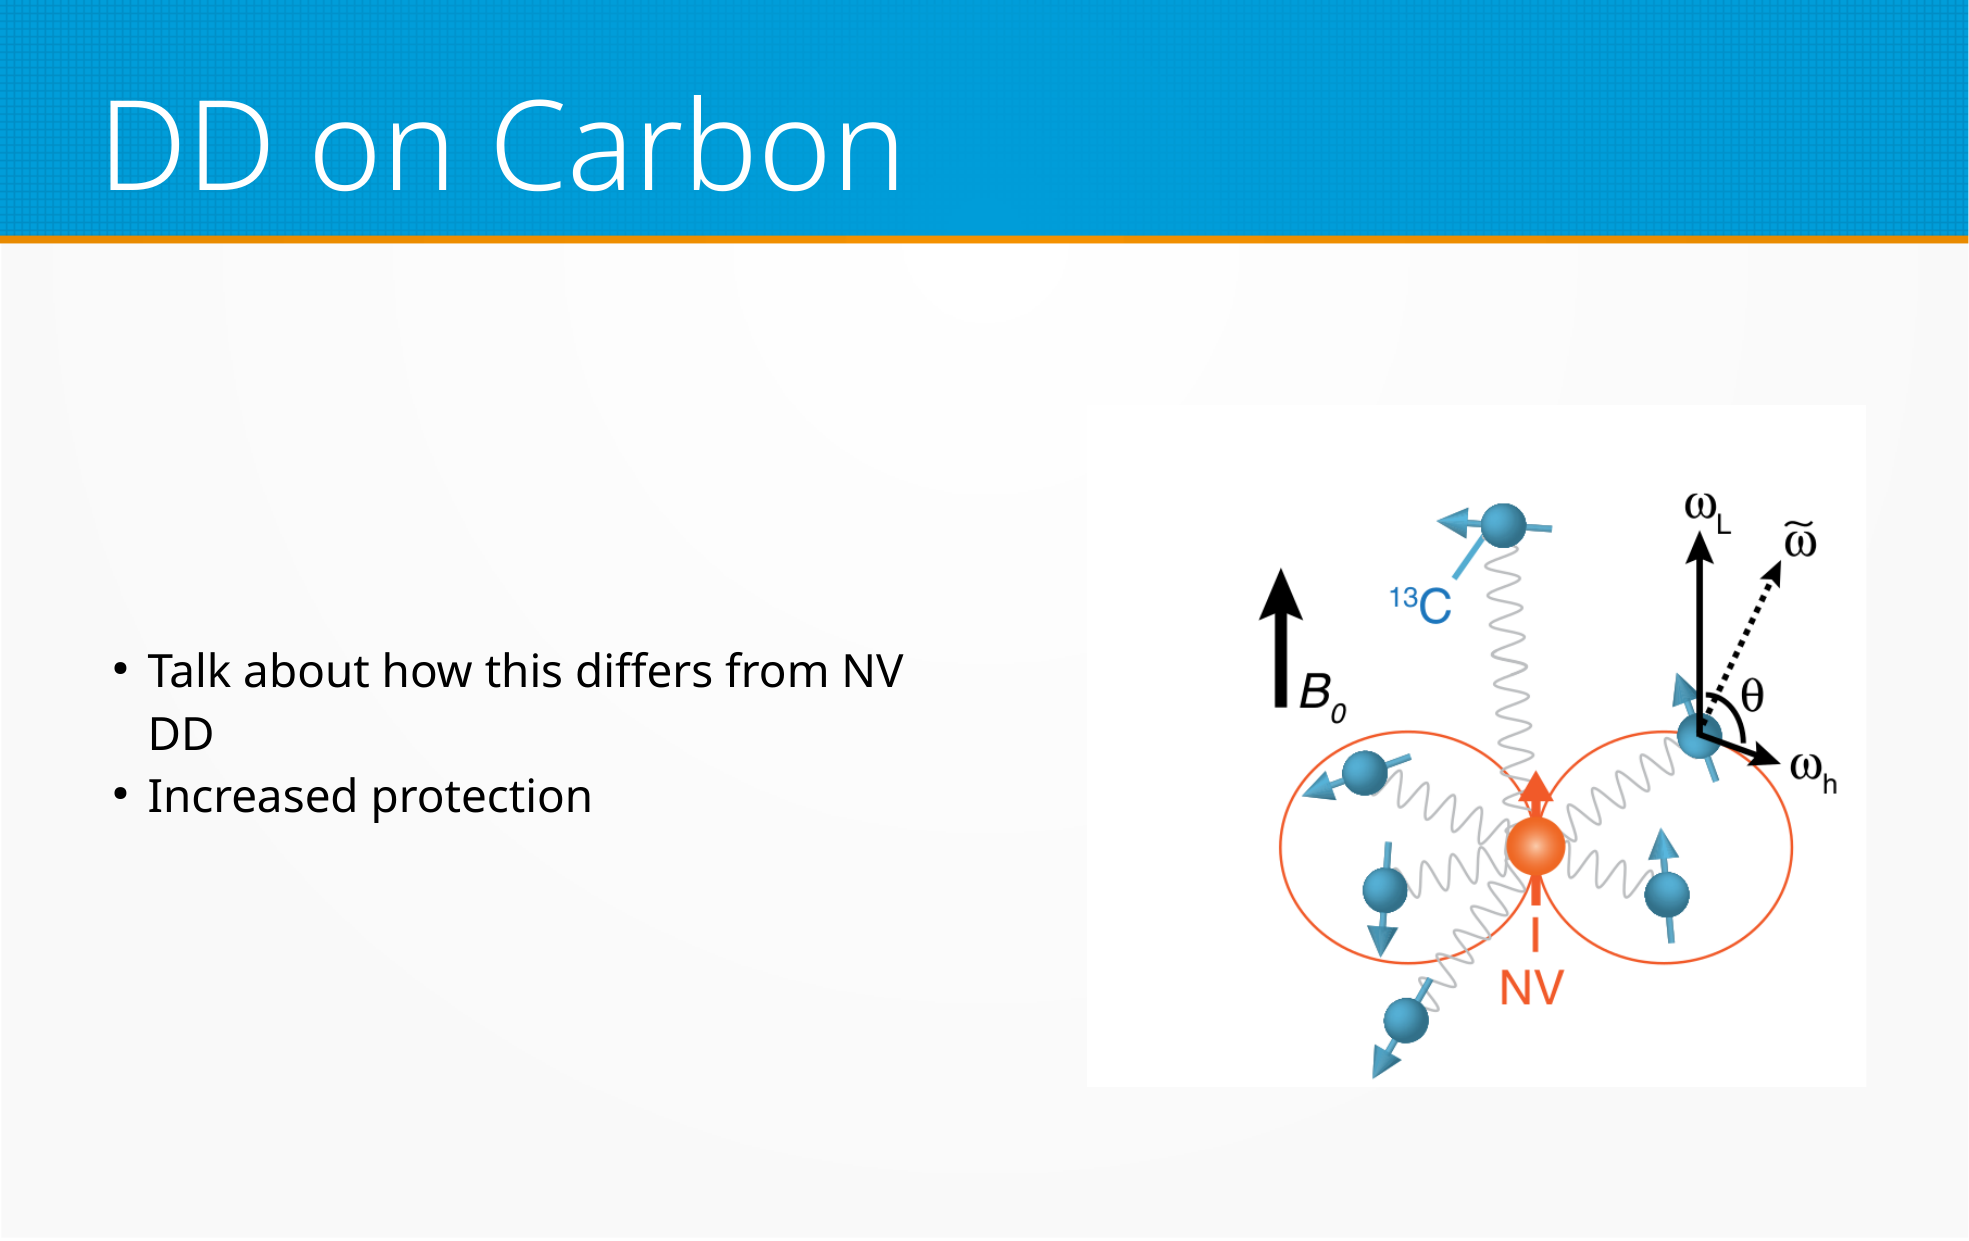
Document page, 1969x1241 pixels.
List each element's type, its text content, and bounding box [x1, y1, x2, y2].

picture [0, 236, 1969, 1241]
text_box Talk about how this differs from NV DD Increased protection [106, 646, 957, 819]
title DD on Carbon [98, 19, 1870, 227]
